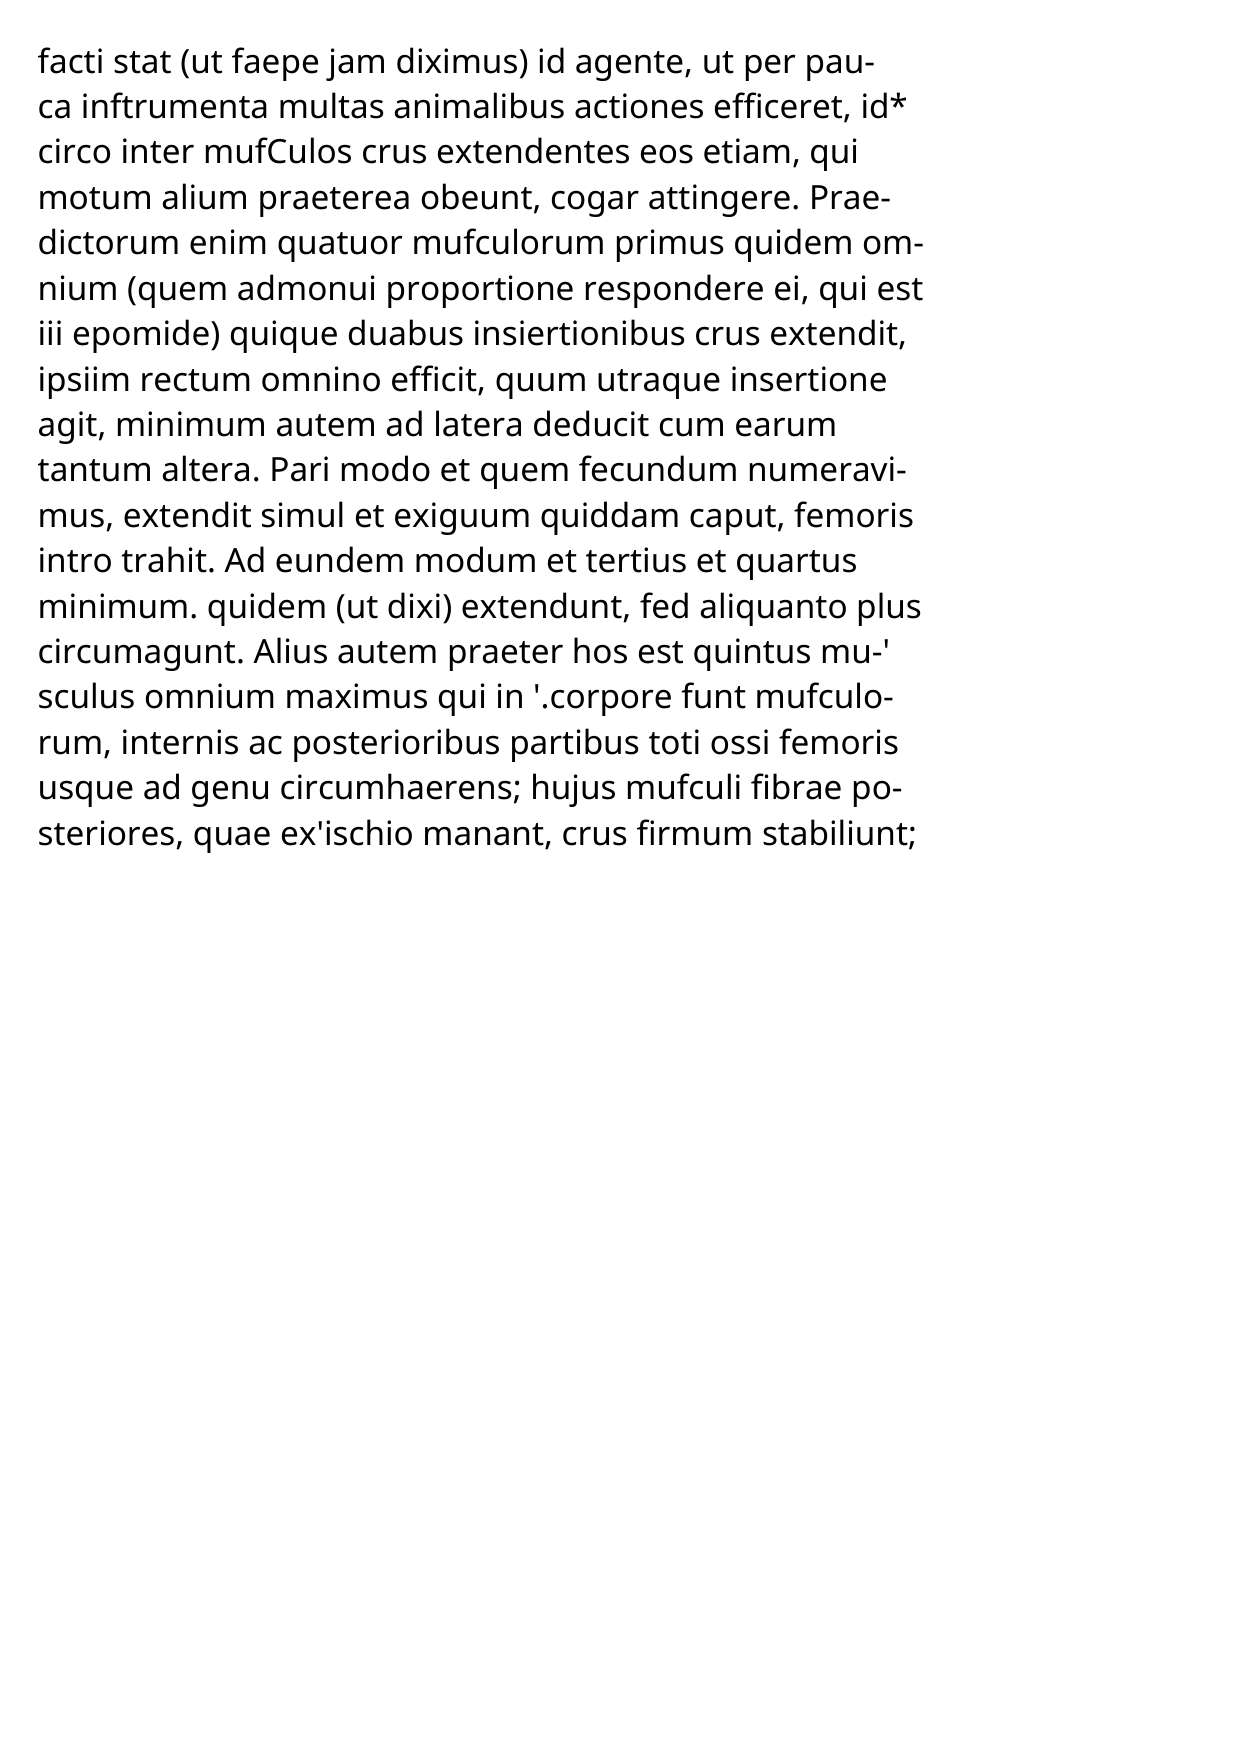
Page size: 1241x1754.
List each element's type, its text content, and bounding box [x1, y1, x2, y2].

text facti stat (ut faepe jam diximus) id agente, ut per pau- ca inftrumenta multas animalibus actiones efficeret, id* circo inter mufCulos crus extendentes eos etiam, qui motum alium praeterea obeunt, cogar attingere. Prae- dictorum enim quatuor mufculorum primus quidem om- nium (quem admonui proportione respondere ei, qui est iii epomide) quique duabus insiertionibus crus extendit, ipsiim rectum omnino efficit, quum utraque insertione agit, minimum autem ad latera deducit cum earum tantum altera. Pari modo et quem fecundum numeravi- mus, extendit simul et exiguum quiddam caput, femoris intro trahit. Ad eundem modum et tertius et quartus minimum. quidem (ut dixi) extendunt, fed aliquanto plus circumagunt. Alius autem praeter hos est quintus mu-' sculus omnium maximus qui in '.corpore funt mufculo- rum, internis ac posterioribus partibus toti ossi femoris usque ad genu circumhaerens; hujus mufculi fibrae po- steriores, quae ex'ischio manant, crus firmum stabiliunt; [37, 37, 1203, 855]
